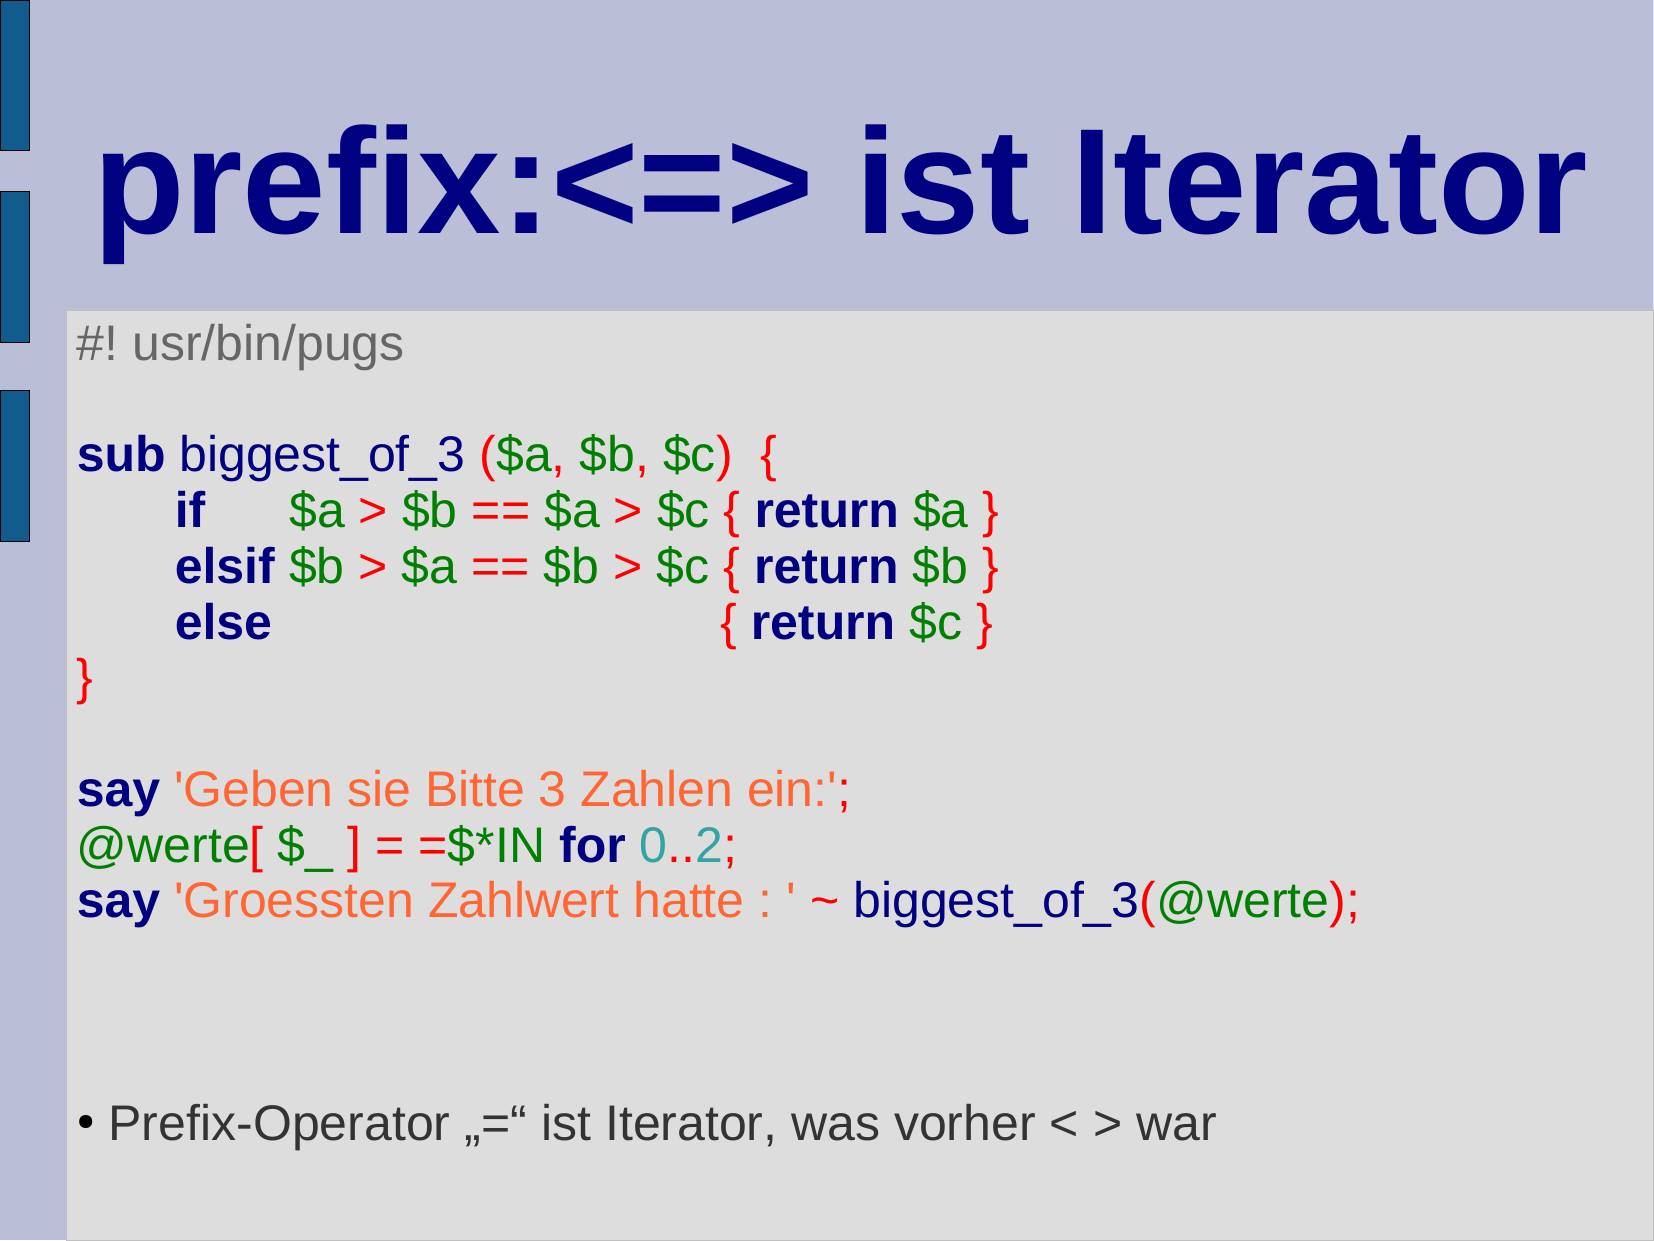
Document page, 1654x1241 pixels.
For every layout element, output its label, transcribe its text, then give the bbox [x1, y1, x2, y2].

title prefix:<=> ist Iterator [88, 78, 1595, 286]
list #! usr/bin/pugs sub biggest_of_3 ($a, $b, $c) { if $a > $b == $a > $c { return $a } elsif $b > $a == $b > $c { return $b } else { return $c } } say 'Geben sie Bitte 3 Zahlen ein:'; @werte[ $_ ] = =$*IN for 0..2; say 'Groessten Zahlwert hatte : ' ~ biggest_of_3(@werte); Prefix-Operator „=“ ist Iterator, was vorher < > war [76, 315, 1625, 1182]
